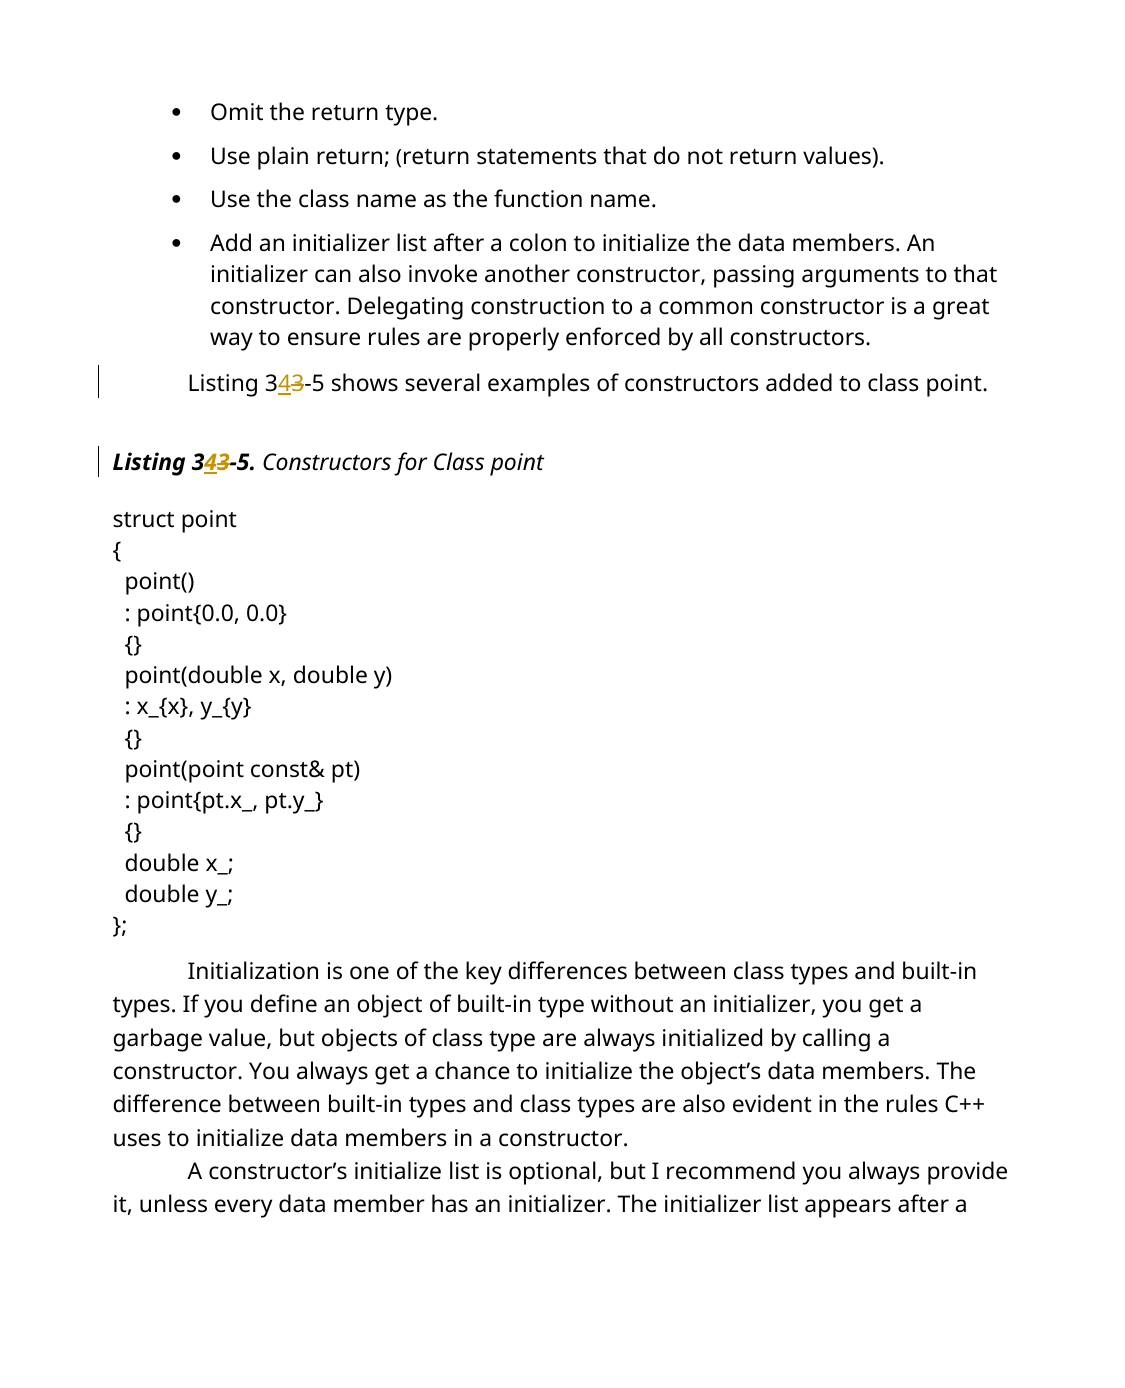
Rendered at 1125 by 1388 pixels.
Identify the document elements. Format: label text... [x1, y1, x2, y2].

text Listing 34-5 shows several examples of constructors added to class point. [112, 365, 1012, 398]
text double y_; [112, 878, 1012, 909]
text {} [112, 628, 1012, 659]
text {} [112, 721, 1012, 753]
text double x_; [112, 846, 1012, 878]
text point(point const& pt) [112, 753, 1012, 784]
text : point{0.0, 0.0} [112, 596, 1012, 628]
text : point{pt.x_, pt.y_} [112, 784, 1012, 815]
list Omit the return type. [172, 96, 1012, 127]
text Listing 34-5. Constructors for Class point [112, 446, 1012, 477]
text { [112, 534, 1012, 565]
list Use plain return; (return statements that do not return values). [172, 140, 1012, 171]
text Initialization is one of the key differences between class types and built-in types. If you define an object of built-in type without an initializer, you get a garbage value, but objects of class type are always initialized by calling a constructor. You always get a chance to initialize the object’s data members. The difference between built-in types and class types are also evident in the rules C++ uses to initialize data members in a constructor. [112, 953, 1012, 1153]
text : x_{x}, y_{y} [112, 690, 1012, 721]
text A constructor’s initialize list is optional, but I recommend you always provide it, unless every data member has an initializer. The initializer list appears after a [112, 1153, 1012, 1219]
text }; [112, 909, 1012, 940]
text struct point [112, 503, 1012, 534]
text point() [112, 565, 1012, 596]
list Use the class name as the function name. [172, 183, 1012, 215]
text point(double x, double y) [112, 659, 1012, 690]
list Add an initializer list after a colon to initialize the data members. An initializer can also invoke another constructor, passing arguments to that constructor. Delegating construction to a common constructor is a great way to ensure rules are properly enforced by all constructors. [172, 227, 1012, 352]
text {} [112, 815, 1012, 846]
